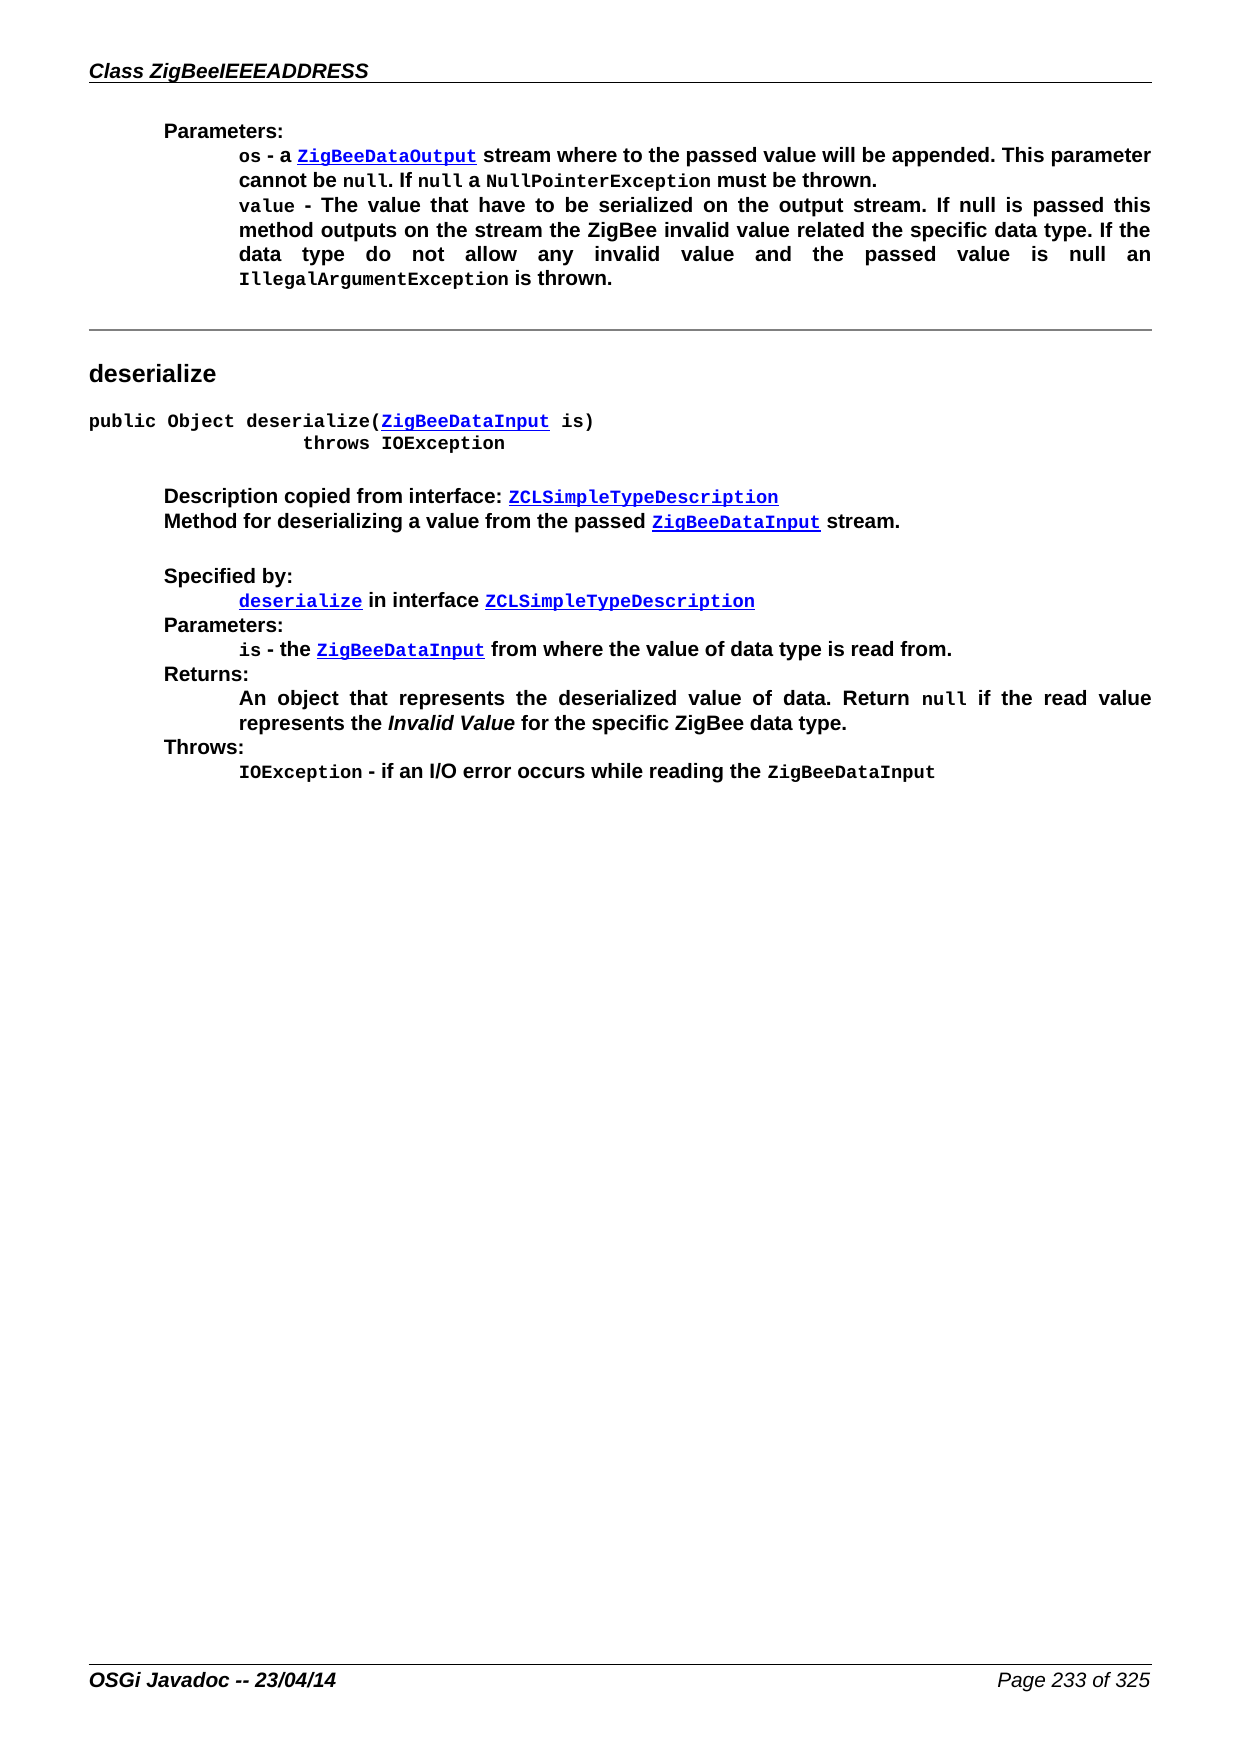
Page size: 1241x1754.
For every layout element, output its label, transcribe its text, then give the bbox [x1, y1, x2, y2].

text os - a ZigBeeDataOutput stream where to the passed value will be appended. This parameter cannot be null. If null a NullPointerException must be thrown. [238, 142, 1152, 193]
text deserialize in interface ZCLSimpleTypeDescription [238, 587, 1152, 613]
text Parameters: [163, 118, 1152, 142]
text Description copied from interface: ZCLSimpleTypeDescription [163, 484, 1152, 509]
text Throws: [163, 735, 1152, 759]
text Specified by: [163, 563, 1152, 587]
text Parameters: [163, 613, 1152, 637]
text is - the ZigBeeDataInput from where the value of data type is read from. [238, 637, 1152, 662]
text Method for deserializing a value from the passed ZigBeeDataInput stream. [163, 509, 1152, 534]
subtitle deserialize [88, 359, 1152, 388]
text public Object deserialize(ZigBeeDataInput is) throws IOException [88, 412, 1152, 455]
text value - The value that have to be serialized on the output stream. If null is passed this method outputs on the stream the ZigBee invalid value related the specific data type. If the data type do not allow any invalid value and the passed value is null an IllegalArgumentException is thrown. [238, 193, 1152, 291]
text IOException - if an I/O error occurs while reading the ZigBeeDataInput [238, 759, 1152, 784]
text Returns: [163, 662, 1152, 686]
text An object that represents the deserialized value of data. Return null if the read value represents the Invalid Value for the specific ZigBee data type. [238, 686, 1152, 735]
